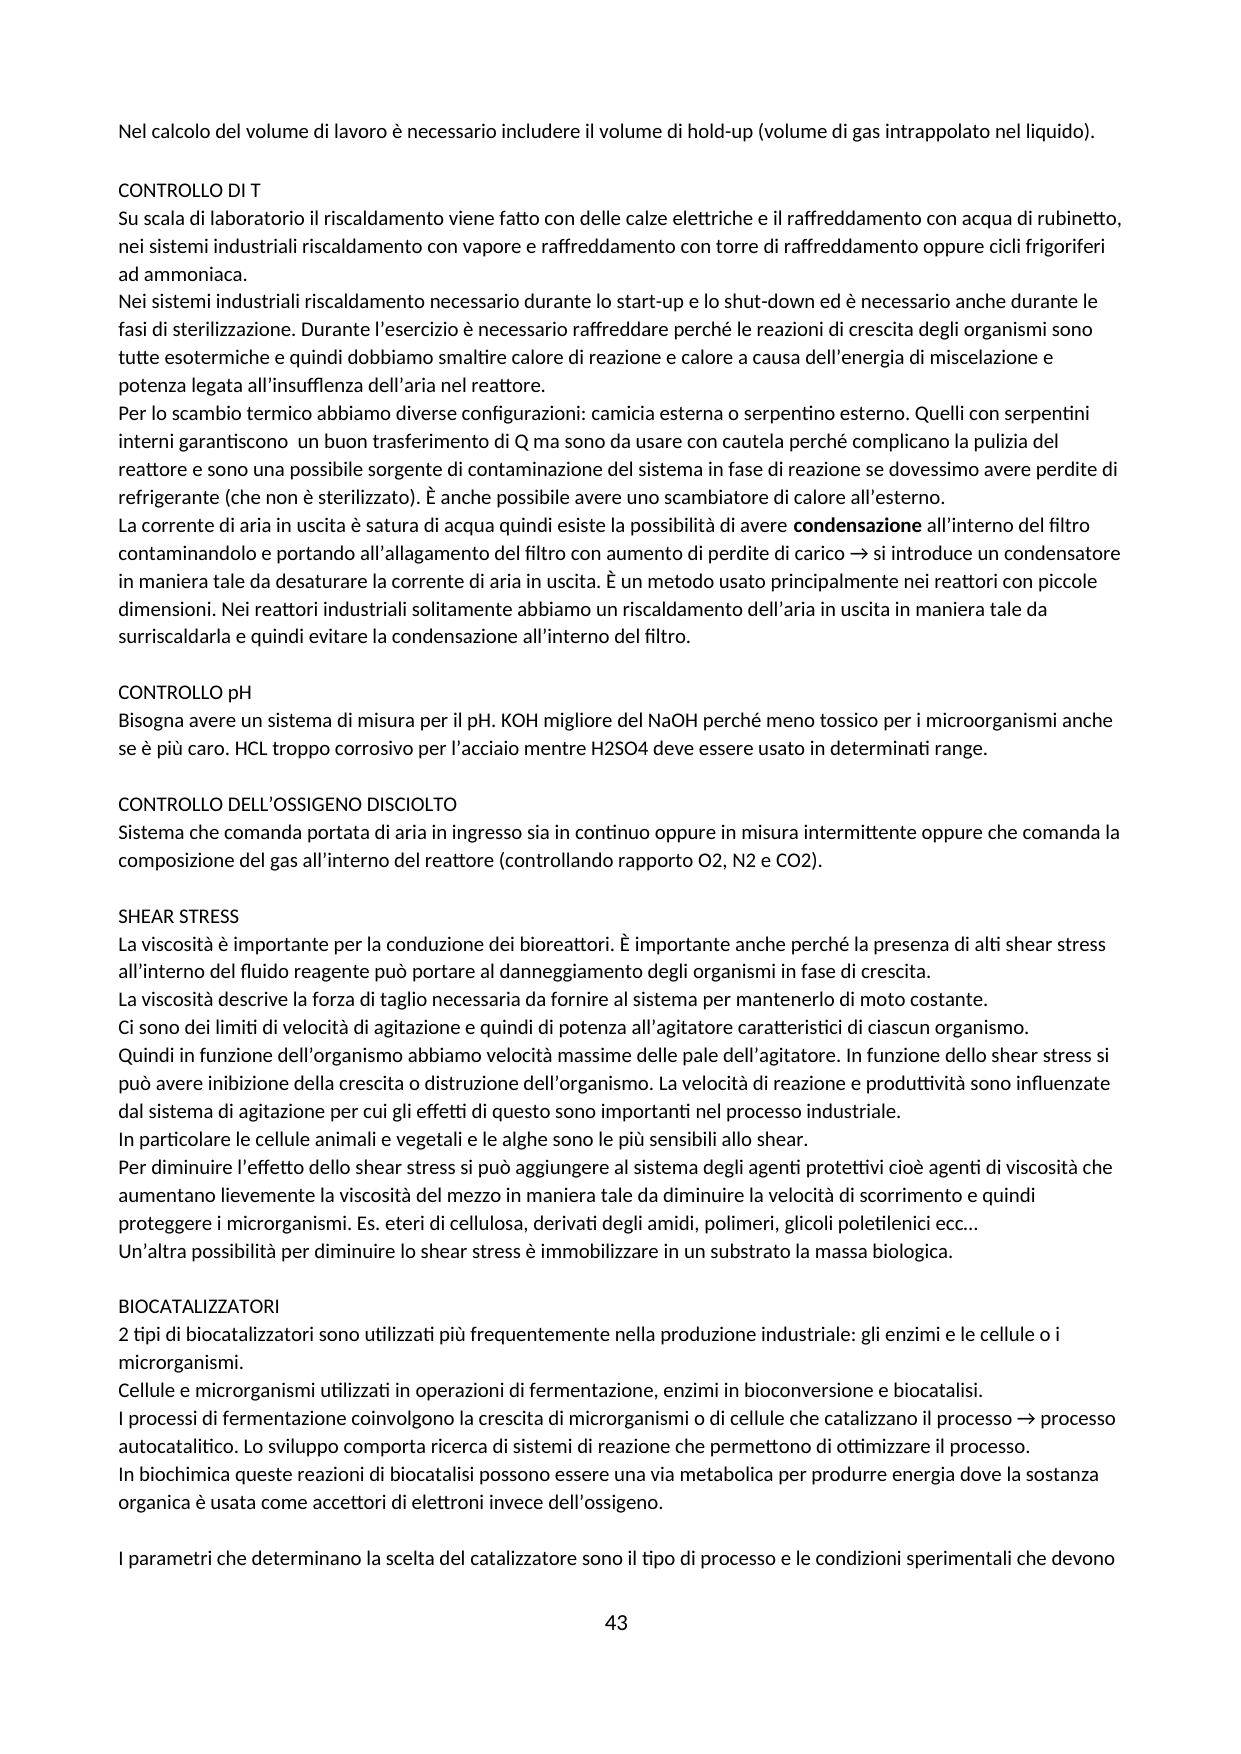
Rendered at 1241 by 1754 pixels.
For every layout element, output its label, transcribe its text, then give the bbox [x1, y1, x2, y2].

text Nel calcolo del volume di lavoro è necessario includere il volume di hold-up (volume di gas intrappolato nel liquido). [118, 118, 1124, 174]
text CONTROLLO DI T Su scala di laboratorio il riscaldamento viene fatto con delle calze elettriche e il raffreddamento con acqua di rubinetto, nei sistemi industriali riscaldamento con vapore e raffreddamento con torre di raffreddamento oppure cicli frigoriferi ad ammoniaca. Nei sistemi industriali riscaldamento necessario durante lo start-up e lo shut-down ed è necessario anche durante le fasi di sterilizzazione. Durante l’esercizio è necessario raffreddare perché le reazioni di crescita degli organismi sono tutte esotermiche e quindi dobbiamo smaltire calore di reazione e calore a causa dell’energia di miscelazione e potenza legata all’insufflenza dell’aria nel reattore. Per lo scambio termico abbiamo diverse configurazioni: camicia esterna o serpentino esterno. Quelli con serpentini interni garantiscono un buon trasferimento di Q ma sono da usare con cautela perché complicano la pulizia del reattore e sono una possibile sorgente di contaminazione del sistema in fase di reazione se dovessimo avere perdite di refrigerante (che non è sterilizzato). È anche possibile avere uno scambiatore di calore all’esterno. La corrente di aria in uscita è satura di acqua quindi esiste la possibilità di avere condensazione all’interno del filtro contaminandolo e portando all’allagamento del filtro con aumento di perdite di carico → si introduce un condensatore in maniera tale da desaturare la corrente di aria in uscita. È un metodo usato principalmente nei reattori con piccole dimensioni. Nei reattori industriali solitamente abbiamo un riscaldamento dell’aria in uscita in maniera tale da surriscaldarla e quindi evitare la condensazione all’interno del filtro. CONTROLLO pH Bisogna avere un sistema di misura per il pH. KOH migliore del NaOH perché meno tossico per i microorganismi anche se è più caro. HCL troppo corrosivo per l’acciaio mentre H2SO4 deve essere usato in determinati range. CONTROLLO DELL’OSSIGENO DISCIOLTO Sistema che comanda portata di aria in ingresso sia in continuo oppure in misura intermittente oppure che comanda la composizione del gas all’interno del reattore (controllando rapporto O2, N2 e CO2). SHEAR STRESS La viscosità è importante per la conduzione dei bioreattori. È importante anche perché la presenza di alti shear stress all’interno del fluido reagente può portare al danneggiamento degli organismi in fase di crescita. La viscosità descrive la forza di taglio necessaria da fornire al sistema per mantenerlo di moto costante. Ci sono dei limiti di velocità di agitazione e quindi di potenza all’agitatore caratteristici di ciascun organismo. Quindi in funzione dell’organismo abbiamo velocità massime delle pale dell’agitatore. In funzione dello shear stress si può avere inibizione della crescita o distruzione dell’organismo. La velocità di reazione e produttività sono influenzate dal sistema di agitazione per cui gli effetti di questo sono importanti nel processo industriale. In particolare le cellule animali e vegetali e le alghe sono le più sensibili allo shear. Per diminuire l’effetto dello shear stress si può aggiungere al sistema degli agenti protettivi cioè agenti di viscosità che aumentano lievemente la viscosità del mezzo in maniera tale da diminuire la velocità di scorrimento e quindi proteggere i microrganismi. Es. eteri di cellulosa, derivati degli amidi, polimeri, glicoli poletilenici ecc… Un’altra possibilità per diminuire lo shear stress è immobilizzare in un substrato la massa biologica. BIOCATALIZZATORI 2 tipi di biocatalizzatori sono utilizzati più frequentemente nella produzione industriale: gli enzimi e le cellule o i microrganismi. Cellule e microrganismi utilizzati in operazioni di fermentazione, enzimi in bioconversione e biocatalisi. I processi di fermentazione coinvolgono la crescita di microrganismi o di cellule che catalizzano il processo → processo autocatalitico. Lo sviluppo comporta ricerca di sistemi di reazione che permettono di ottimizzare il processo. In biochimica queste reazioni di biocatalisi possono essere una via metabolica per produrre energia dove la sostanza organica è usata come accettori di elettroni invece dell’ossigeno. I parametri che determinano la scelta del catalizzatore sono il tipo di processo e le condizioni sperimentali che devono [118, 177, 1124, 1570]
